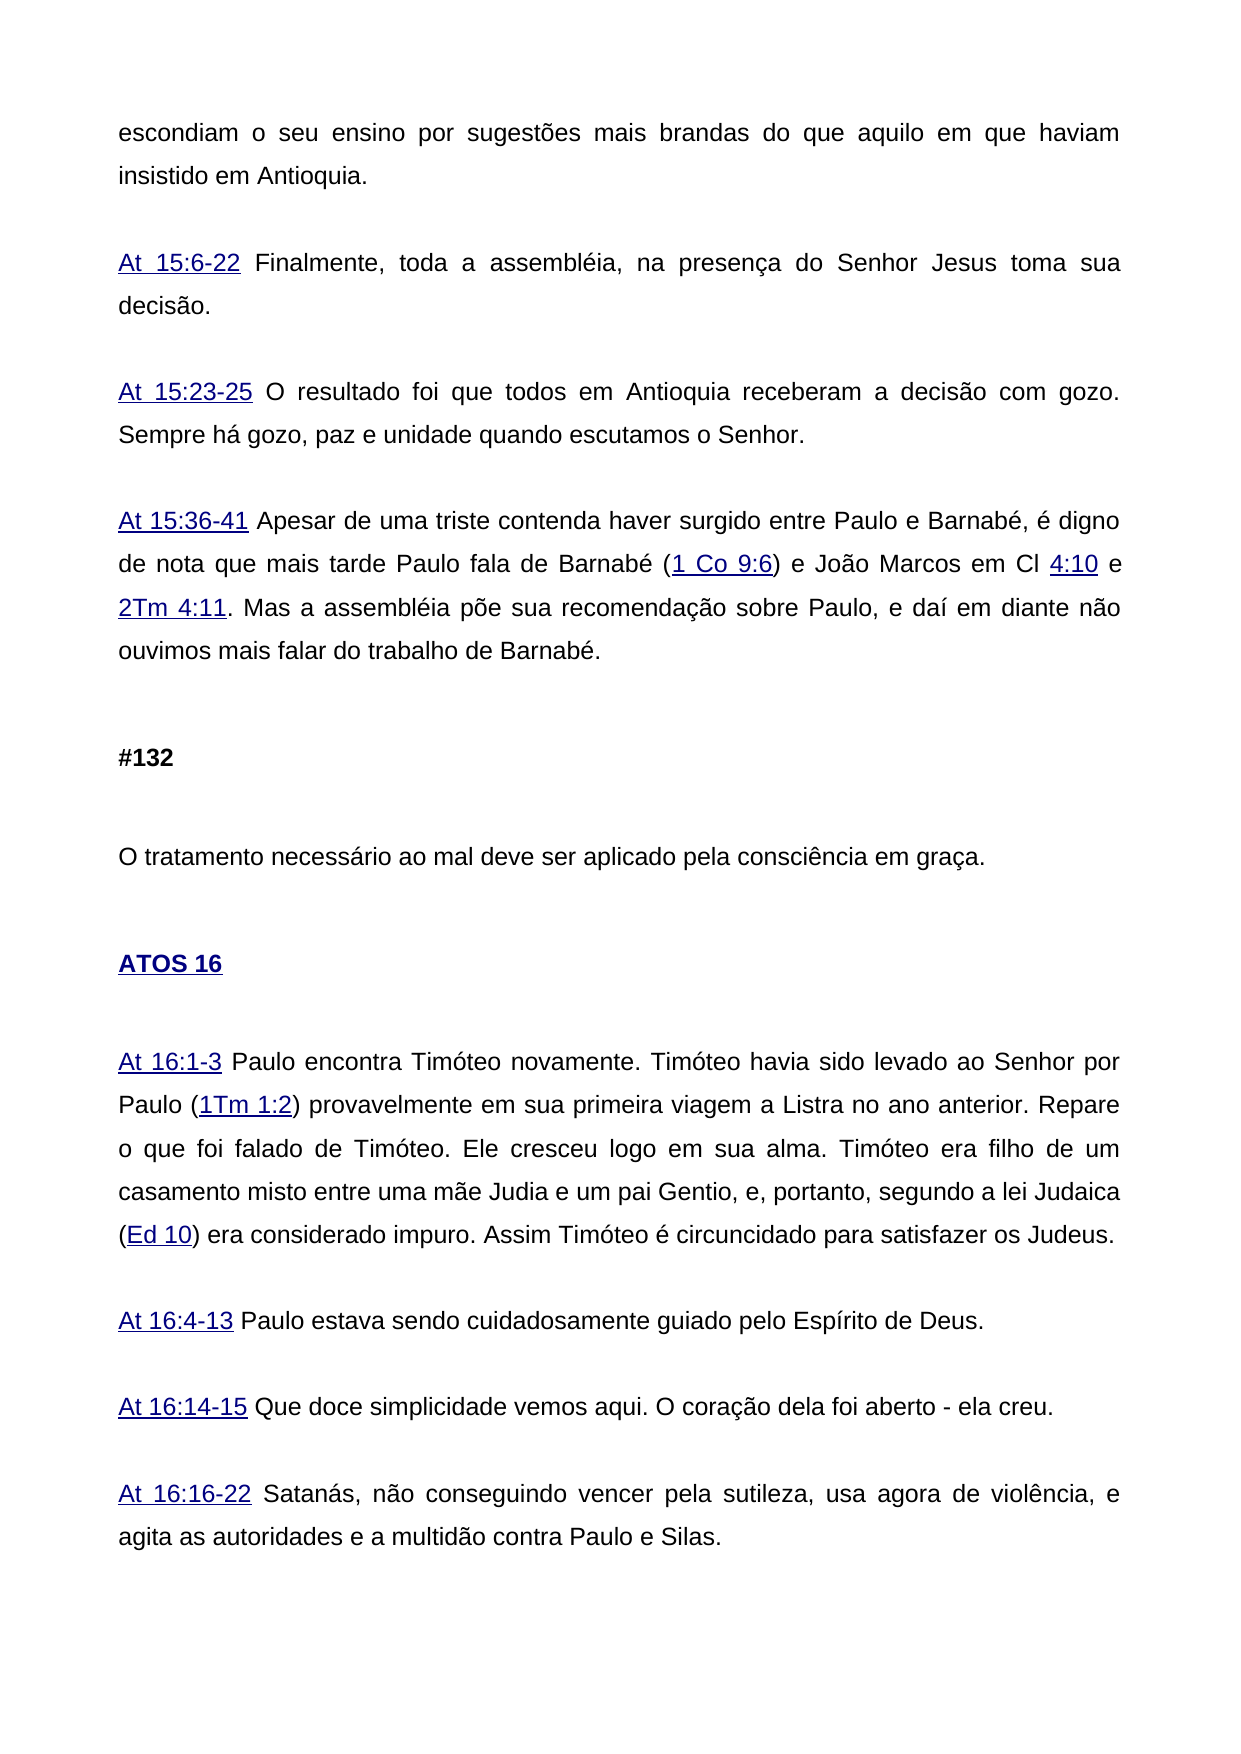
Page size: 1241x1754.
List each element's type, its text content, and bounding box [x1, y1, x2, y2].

text At 15:6-22 Finalmente, toda a assembléia, na presença do Senhor Jesus toma sua decisão. [118, 247, 1122, 319]
subtitle #132 [118, 743, 1122, 771]
text At 16:1-3 Paulo encontra Timóteo novamente. Timóteo havia sido levado ao Senhor por Paulo (1Tm 1:2) provavelmente em sua primeira viagem a Listra no ano anterior. Repare o que foi falado de Timóteo. Ele cresceu logo em sua alma. Timóteo era filho de um casamento misto entre uma mãe Judia e um pai Gentio, e, portanto, segundo a lei Judaica (Ed 10) era considerado impuro. Assim Timóteo é circuncidado para satisfazer os Judeus. [118, 1047, 1122, 1248]
text O tratamento necessário ao mal deve ser aplicado pela consciência em graça. [118, 841, 1122, 870]
text At 16:4-13 Paulo estava sendo cuidadosamente guiado pelo Espírito de Deus. [118, 1306, 1122, 1335]
text At 16:14-15 Que doce simplicidade vemos aqui. O coração dela foi aberto - ela creu. [118, 1392, 1122, 1421]
text At 16:16-22 Satanás, não conseguindo vencer pela sutileza, usa agora de violência, e agita as autoridades e a multidão contra Paulo e Silas. [118, 1478, 1122, 1550]
text At 15:23-25 O resultado foi que todos em Antioquia receberam a decisão com gozo. Sempre há gozo, paz e unidade quando escutamos o Senhor. [118, 377, 1122, 449]
text escondiam o seu ensino por sugestões mais brandas do que aquilo em que haviam insistido em Antioquia. [118, 118, 1122, 190]
text At 15:36-41 Apesar de uma triste contenda haver surgido entre Paulo e Barnabé, é digno de nota que mais tarde Paulo fala de Barnabé (1 Co 9:6) e João Marcos em Cl 4:10 e 2Tm 4:11. Mas a assembléia põe sua recomendação sobre Paulo, e daí em diante não ouvimos mais falar do trabalho de Barnabé. [118, 506, 1122, 664]
subtitle ATOS 16 [118, 948, 1122, 977]
